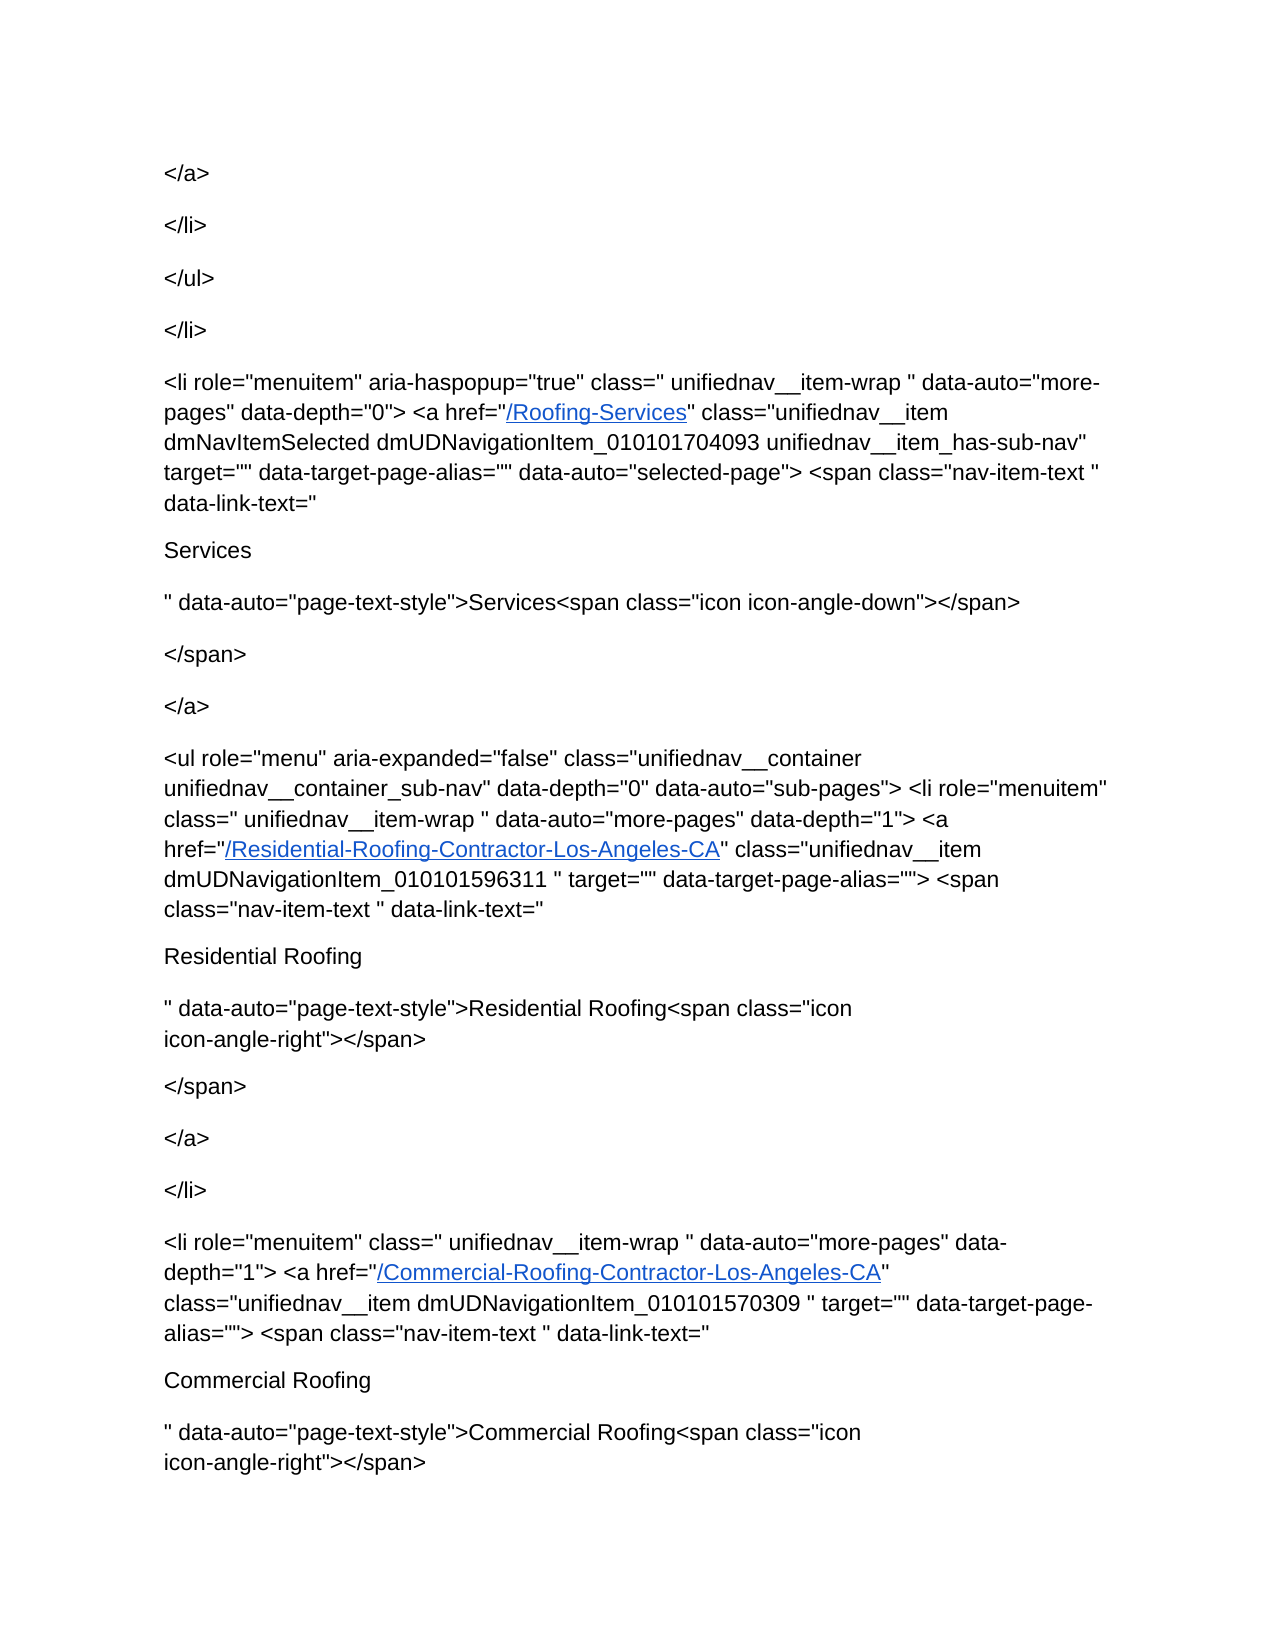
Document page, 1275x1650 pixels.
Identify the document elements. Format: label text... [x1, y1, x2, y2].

table_cell </li> [153, 202, 1125, 254]
table_cell </li> [153, 306, 1125, 358]
table_cell " data-auto="page-text-style">Services<span class="icon icon-angle-down"></span> [153, 579, 1125, 631]
table_cell Services [153, 526, 1125, 578]
table_cell </a> [153, 1115, 1125, 1167]
table_cell " data-auto="page-text-style">Commercial Roofing<span class="icon icon-angle-right"></span> [153, 1409, 1125, 1486]
table_cell <li role="menuitem" aria-haspopup="true" class=" unifiednav__item-wrap " data-auto="more-pages" data-depth="0"> <a href="/Roofing-Services" class="unifiednav__item dmNavItemSelected dmUDNavigationItem_010101704093 unifiednav__item_has-sub-nav" target="" data-target-page-alias="" data-auto="selected-page"> <span class="nav-item-text " data-link-text=" [153, 358, 1125, 526]
table_cell </ul> [153, 254, 1125, 306]
table_cell " data-auto="page-text-style">Residential Roofing<span class="icon icon-angle-right"></span> [153, 985, 1125, 1062]
table_cell </span> [153, 631, 1125, 683]
table_cell </span> [153, 1063, 1125, 1114]
table_cell Commercial Roofing [153, 1356, 1125, 1408]
table_cell </a> [153, 683, 1125, 735]
table_cell </li> [153, 1167, 1125, 1219]
table_cell Residential Roofing [153, 933, 1125, 985]
table_cell <li role="menuitem" class=" unifiednav__item-wrap " data-auto="more-pages" data-depth="1"> <a href="/Commercial-Roofing-Contractor-Los-Angeles-CA" class="unifiednav__item dmUDNavigationItem_010101570309 " target="" data-target-page-alias=""> <span class="nav-item-text " data-link-text=" [153, 1219, 1125, 1356]
table_cell <ul role="menu" aria-expanded="false" class="unifiednav__container unifiednav__container_sub-nav" data-depth="0" data-auto="sub-pages"> <li role="menuitem" class=" unifiednav__item-wrap " data-auto="more-pages" data-depth="1"> <a href="/Residential-Roofing-Contractor-Los-Angeles-CA" class="unifiednav__item dmUDNavigationItem_010101596311 " target="" data-target-page-alias=""> <span class="nav-item-text " data-link-text=" [153, 735, 1125, 933]
table_cell </a> [153, 150, 1125, 202]
